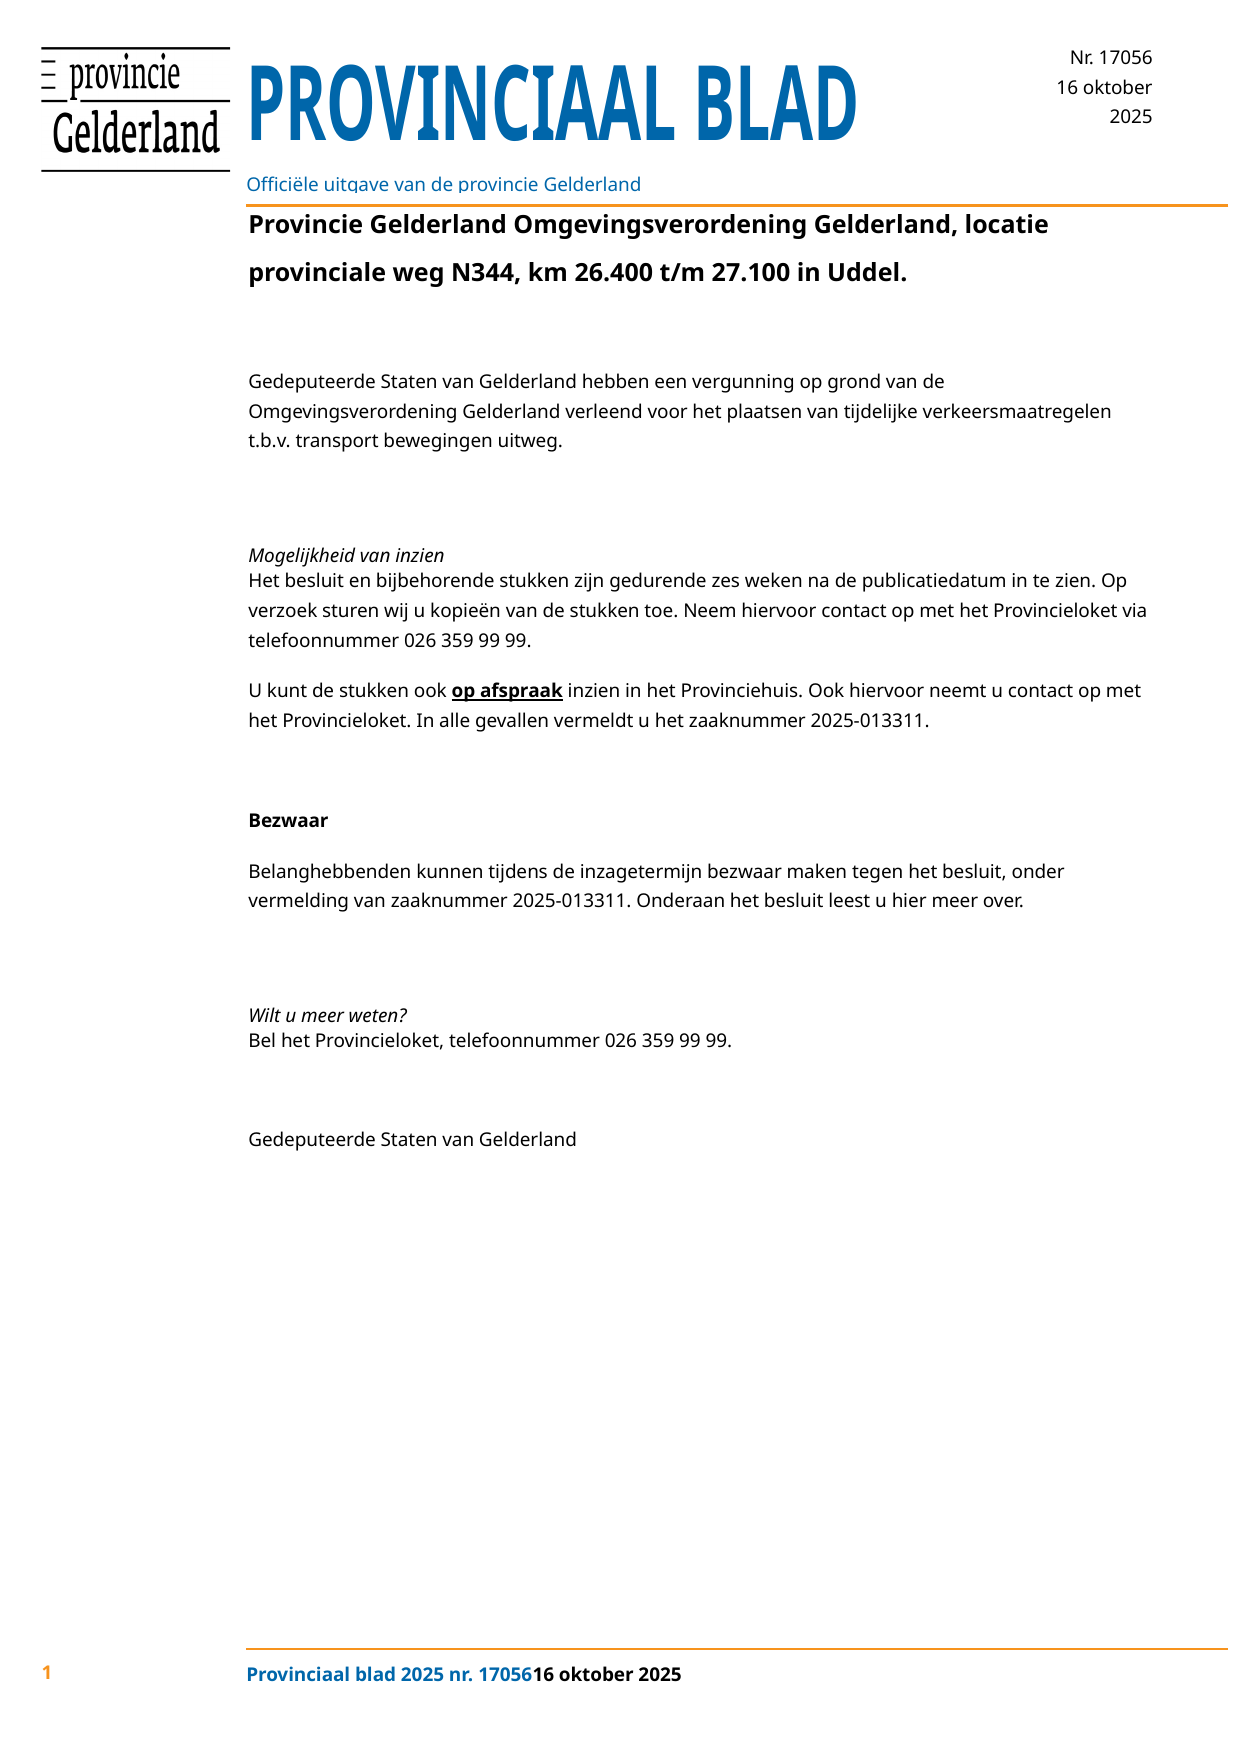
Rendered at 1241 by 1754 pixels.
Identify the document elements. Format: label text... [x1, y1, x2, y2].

text Bel het Provincieloket, telefoonnummer 026 359 99 99. [248, 1028, 1152, 1053]
picture [41, 47, 231, 172]
text Bezwaar [248, 808, 1152, 833]
text Provincie Gelderland Omgevingsverordening Gelderland, locatie provinciale weg N344, km 26.400 t/m 27.100 in Uddel. [248, 207, 1152, 288]
text U kunt de stukken ook op afspraak inzien in het Provinciehuis. Ook hiervoor neemt u contact op met het Provincieloket. In alle gevallen vermeldt u het zaaknummer 2025-013311. [248, 677, 1152, 732]
text Mogelijkheid van inzien [248, 542, 1152, 568]
text Belanghebbenden kunnen tijdens de inzagetermijn bezwaar maken tegen het besluit, onder vermelding van zaaknummer 2025-013311. Onderaan het besluit leest u hier meer over. [248, 858, 1152, 913]
text Gedeputeerde Staten van Gelderland hebben een vergunning op grond van de Omgevingsverordening Gelderland verleend voor het plaatsen van tijdelijke verkeersmaatregelen t.b.v. transport bewegingen uitweg. [248, 368, 1152, 453]
text Het besluit en bijbehorende stukken zijn gedurende zes weken na de publicatiedatum in te zien. Op verzoek sturen wij u kopieën van de stukken toe. Neem hiervoor contact op met het Provincieloket via telefoonnummer 026 359 99 99. [248, 568, 1152, 652]
text Gedeputeerde Staten van Gelderland [248, 1126, 1152, 1152]
text Wilt u meer weten? [248, 1002, 1152, 1028]
